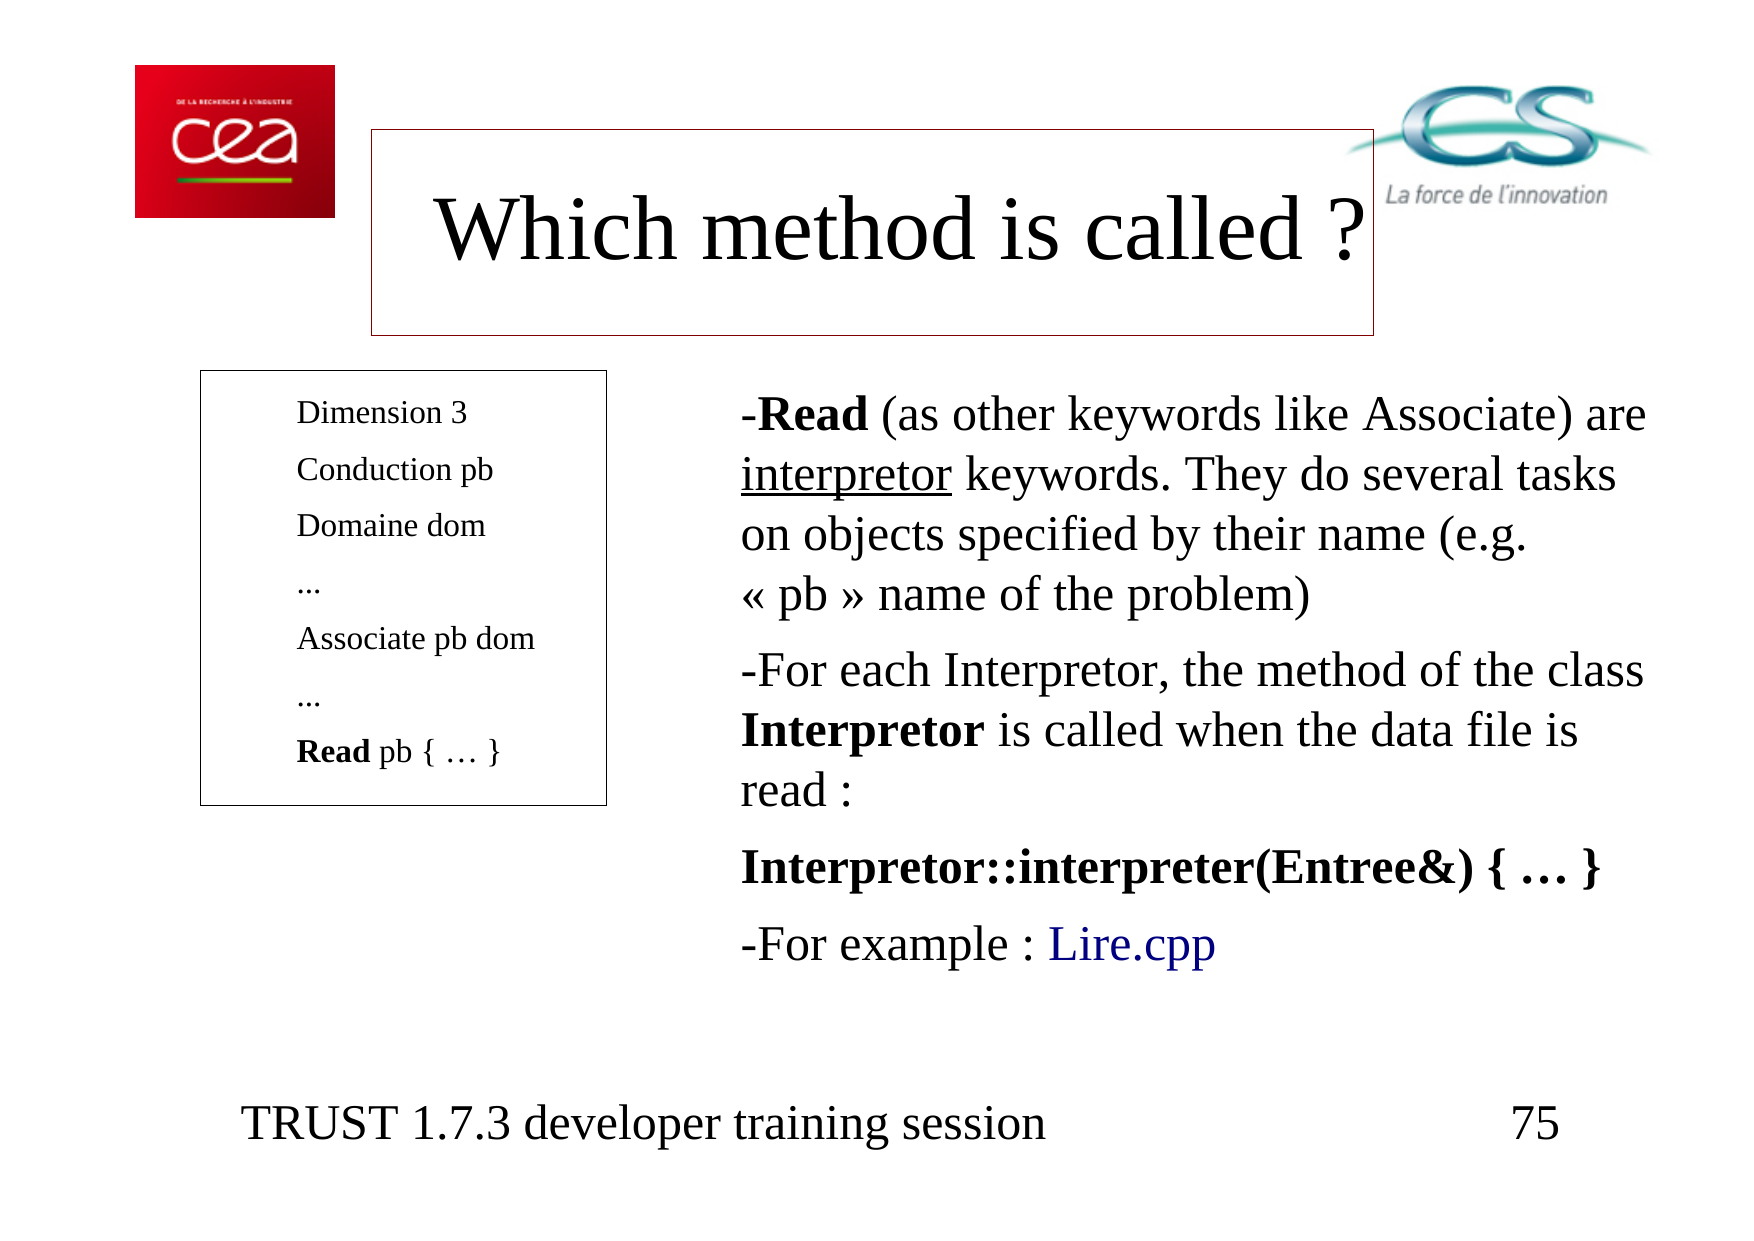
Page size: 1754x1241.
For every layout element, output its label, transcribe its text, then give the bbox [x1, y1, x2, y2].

list Dimension 3 Conduction pb Domaine dom ... Associate pb dom ... Read pb { … } [225, 382, 606, 805]
list -Read (as other keywords like Associate) are interpretor keywords. They do several tasks on objects specified by their name (e.g. « pb » name of the problem) -For each Interpretor, the method of the class Interpretor is called when the data file is read : Interpretor::interpreter(Entree&) { … } -For example : Lire.cpp [669, 372, 1671, 1114]
list Dimension 3 Conduction pb Domaine dom ... Associate pb dom ... Read pb { … } [225, 382, 732, 1125]
title Which method is called ? [225, 97, 1576, 348]
picture [1340, 73, 1662, 218]
picture [135, 65, 335, 218]
